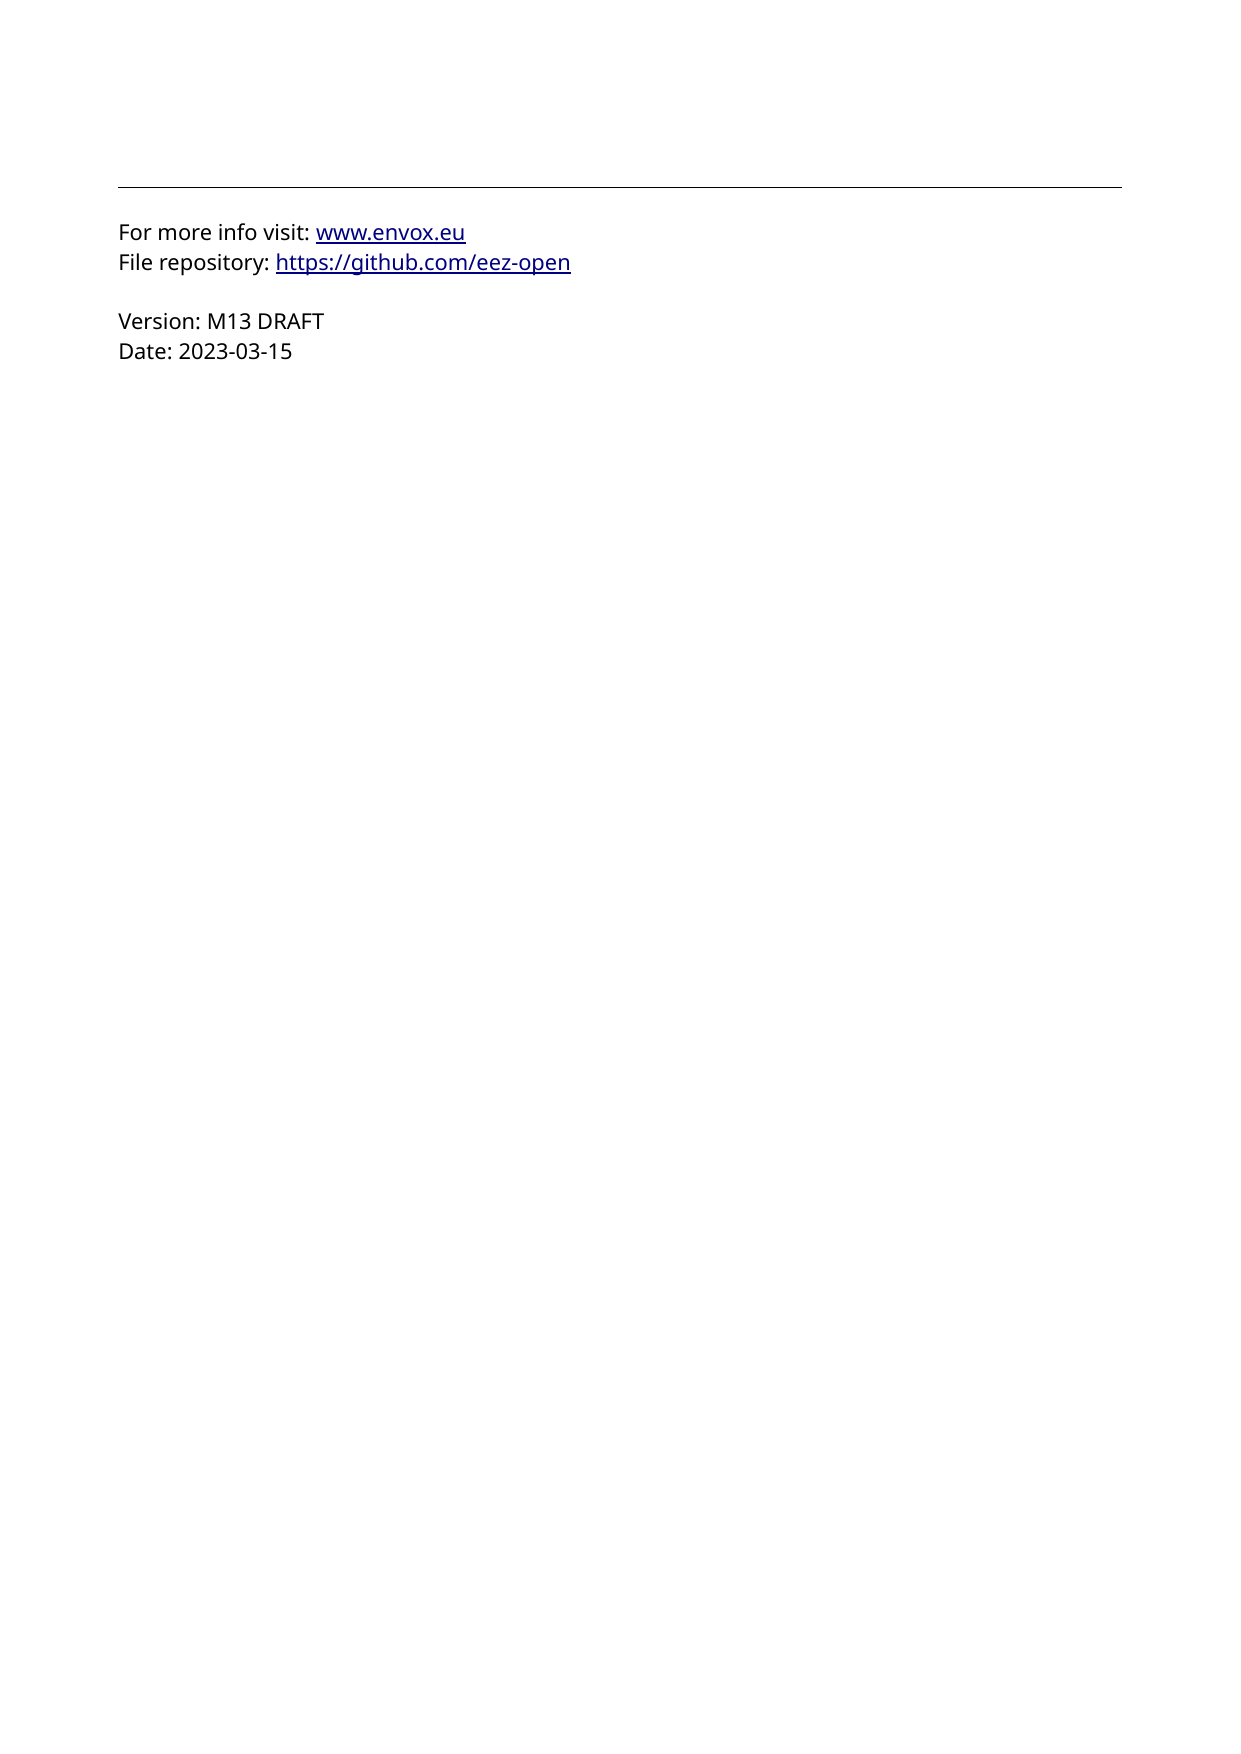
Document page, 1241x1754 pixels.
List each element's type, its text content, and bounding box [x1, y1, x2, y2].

text Version: M13 DRAFT [118, 306, 1122, 336]
text For more info visit: www.envox.eu [118, 217, 1122, 247]
text Date: 2023-03-15 [118, 336, 1122, 366]
text File repository: https://github.com/eez-open [118, 247, 1122, 276]
